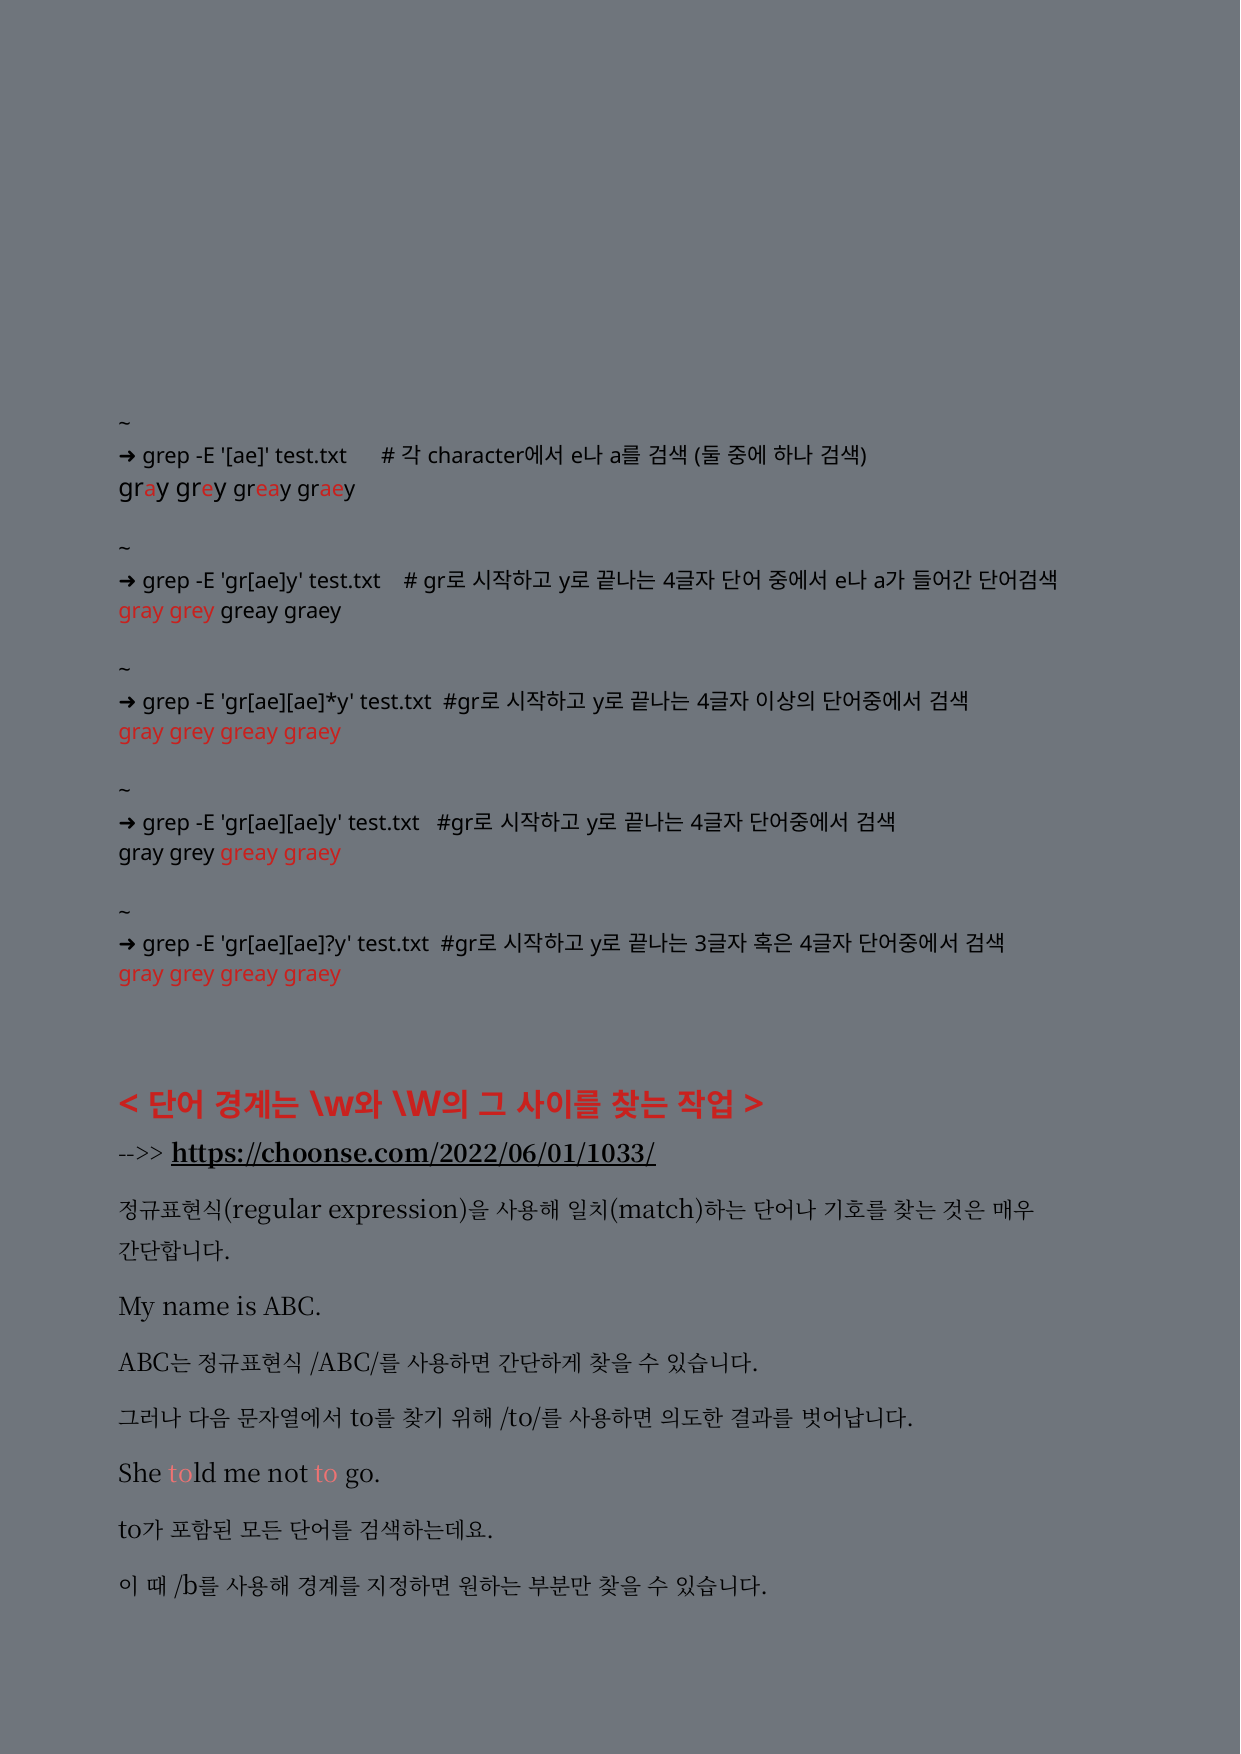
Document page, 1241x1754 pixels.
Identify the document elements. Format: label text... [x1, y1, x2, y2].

text 정규표현식(regular expression)을 사용해 일치(match)하는 단어나 기호를 찾는 것은 매우 간단합니다. [118, 1189, 1122, 1267]
text 그러나 다음 문자열에서 to를 찾기 위해 /to/를 사용하면 의도한 결과를 벗어납니다. [118, 1398, 1122, 1434]
text ➜ grep -E 'gr[ae]y' test.txt # gr로 시작하고 y로 끝나는 4글자 단어 중에서 e나 a가 들어간 단어검색 [118, 563, 1122, 595]
text gray grey greay graey [118, 469, 1122, 503]
text gray grey greay graey [118, 716, 1122, 746]
text ABC는 정규표현식 /ABC/를 사용하면 간단하게 찾을 수 있습니다. [118, 1342, 1122, 1378]
text gray grey greay graey [118, 837, 1122, 867]
text ~ [118, 776, 1122, 805]
text ~ [118, 897, 1122, 926]
text -->> https://choonse.com/2022/06/01/1033/ [118, 1133, 1122, 1169]
text gray grey greay graey [118, 595, 1122, 624]
text ~ [118, 654, 1122, 684]
text She told me not to go. [118, 1454, 1122, 1490]
text My name is ABC. [118, 1286, 1122, 1322]
subtitle < 단어 경계는 \w와 \W의 그 사이를 찾는 작업 > [118, 1079, 1122, 1127]
text gray grey greay graey [118, 958, 1122, 988]
text ~ [118, 533, 1122, 563]
text ➜ grep -E 'gr[ae][ae]?y' test.txt #gr로 시작하고 y로 끝나는 3글자 혹은 4글자 단어중에서 검색 [118, 926, 1122, 958]
text to가 포함된 모든 단어를 검색하는데요. [118, 1510, 1122, 1546]
text ➜ grep -E '[ae]' test.txt # 각 character에서 e나 a를 검색 (둘 중에 하나 검색) [118, 438, 1122, 469]
text 이 때 /b를 사용해 경계를 지정하면 원하는 부분만 찾을 수 있습니다. [118, 1566, 1122, 1602]
text ➜ grep -E 'gr[ae][ae]*y' test.txt #gr로 시작하고 y로 끝나는 4글자 이상의 단어중에서 검색 [118, 684, 1122, 716]
text ~ [118, 408, 1122, 438]
text ➜ grep -E 'gr[ae][ae]y' test.txt #gr로 시작하고 y로 끝나는 4글자 단어중에서 검색 [118, 805, 1122, 837]
